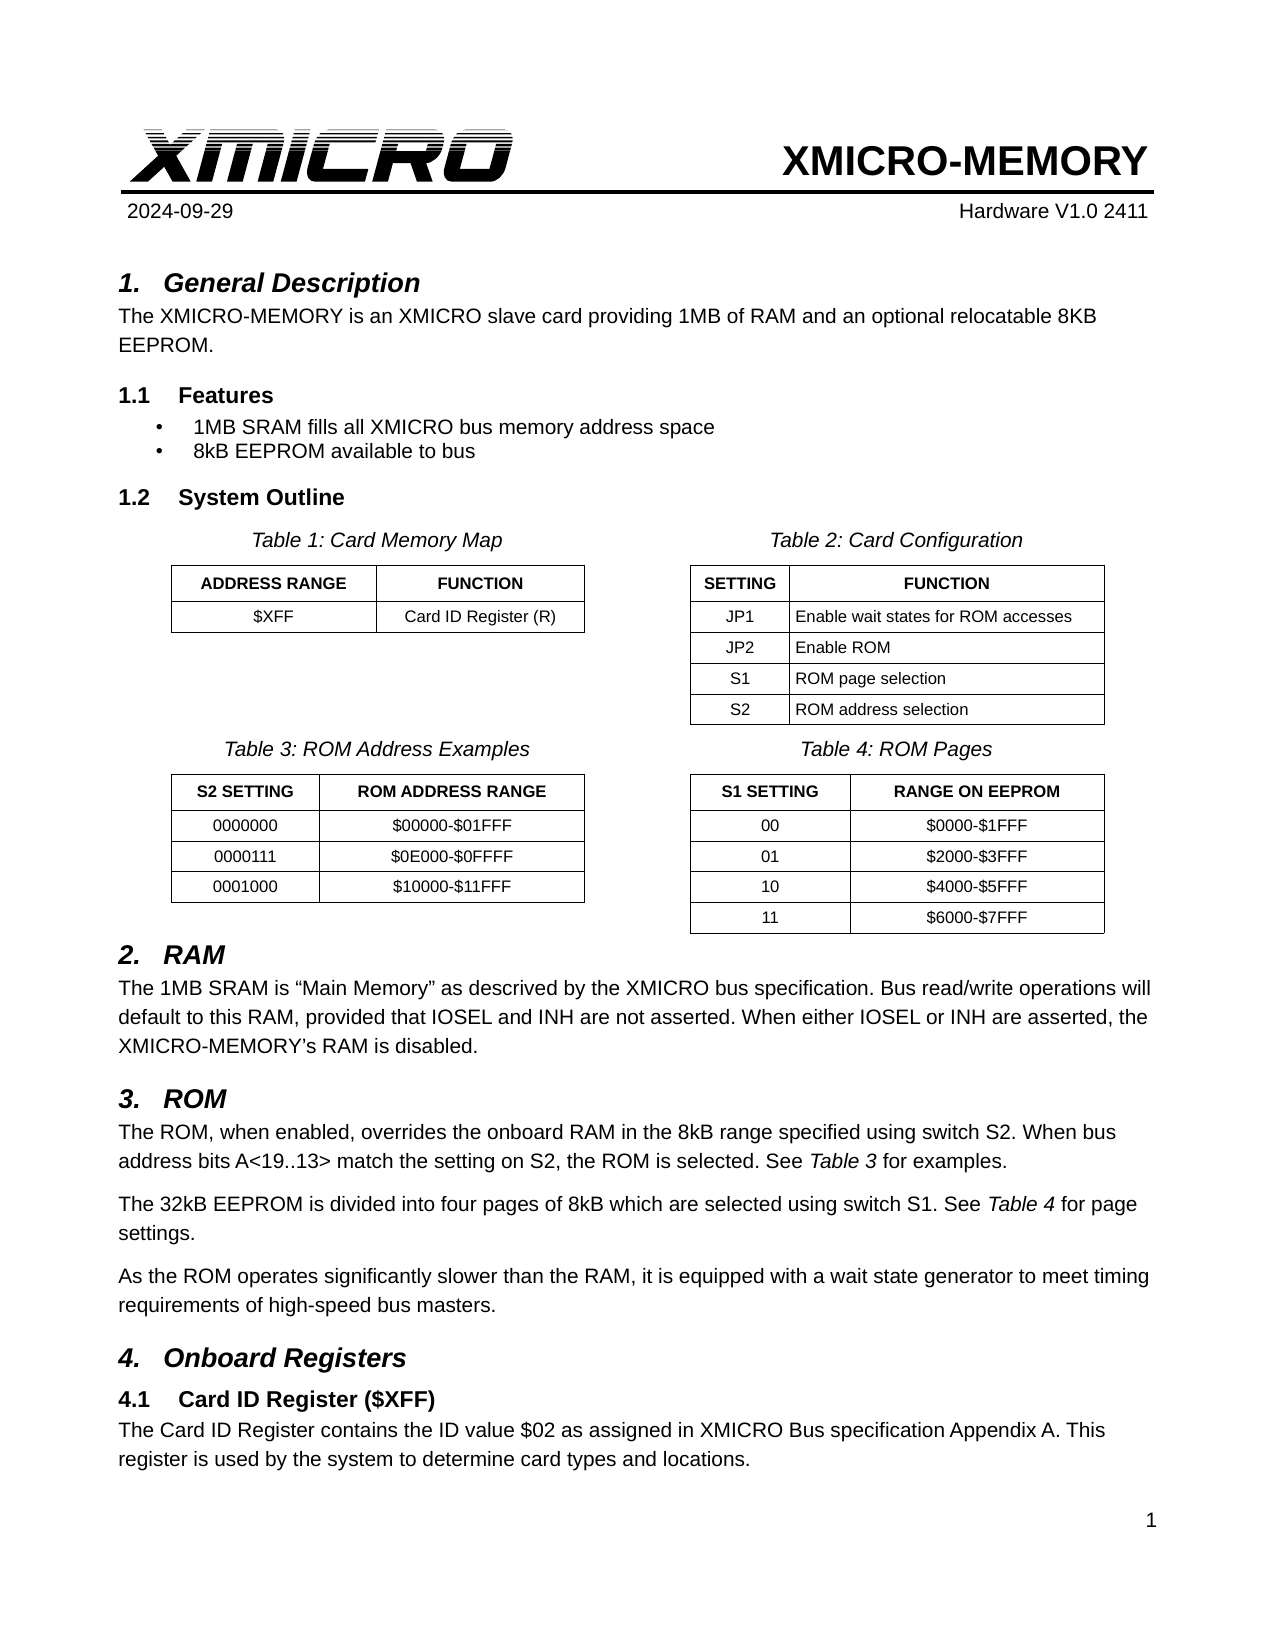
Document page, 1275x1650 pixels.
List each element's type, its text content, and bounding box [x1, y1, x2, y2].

table_header Function [377, 566, 584, 601]
table_header Range on EEPROM [851, 775, 1104, 810]
table_header Function [790, 566, 1104, 601]
table_header ROM Address Range [320, 775, 584, 810]
table_cell $XFF [172, 602, 376, 632]
table_cell Table 3: ROM Address Examples [118, 725, 637, 933]
subtitle RAM [118, 939, 1157, 970]
table_header S1 Setting [691, 775, 850, 810]
subtitle ROM [118, 1083, 1157, 1114]
table_header Table 2: Card Configuration [638, 516, 1157, 724]
table_header Address Range [172, 566, 376, 601]
subtitle Onboard Registers [118, 1342, 1157, 1374]
table_cell Enable ROM [790, 633, 1104, 663]
text As the ROM operates significantly slower than the RAM, it is equipped with a wait state generator to meet timing requirements of high-speed bus masters. [118, 1264, 1157, 1317]
table_cell $10000-$11FFF [320, 872, 584, 902]
table_cell ROM address selection [790, 695, 1104, 724]
table_cell S2 [691, 695, 789, 724]
table_cell $0000-$1FFF [851, 811, 1104, 841]
table_cell Table 4: ROM Pages [638, 725, 1157, 933]
table_cell $0E000-$0FFFF [320, 842, 584, 871]
table_cell 0000111 [172, 842, 319, 871]
text The Card ID Register contains the ID value $02 as assigned in XMICRO Bus specification Appendix A. This register is used by the system to determine card types and locations. [118, 1418, 1157, 1471]
list 1MB SRAM fills all XMICRO bus memory address space [156, 415, 1157, 439]
table_cell $6000-$7FFF [851, 903, 1104, 933]
table_cell $2000-$3FFF [851, 842, 1104, 871]
table_cell ROM page selection [790, 664, 1104, 693]
list 8kB EEPROM available to bus [156, 439, 1157, 463]
table_cell Enable wait states for ROM accesses [790, 602, 1104, 632]
table_cell 0000000 [172, 811, 319, 841]
table_header Table 1: Card Memory Map [118, 516, 637, 724]
table_cell $4000-$5FFF [851, 872, 1104, 902]
table_header Setting [691, 566, 789, 601]
table_cell JP2 [691, 633, 789, 663]
subtitle System Outline [118, 483, 1157, 510]
text The 1MB SRAM is “Main Memory” as descrived by the XMICRO bus specification. Bus read/write operations will default to this RAM, provided that IOSEL and INH are not asserted. When either IOSEL or INH are asserted, the XMICRO-MEMORY’s RAM is disabled. [118, 976, 1157, 1058]
text The XMICRO-MEMORY is an XMICRO slave card providing 1MB of RAM and an optional relocatable 8KB EEPROM. [118, 304, 1157, 357]
text The ROM, when enabled, overrides the onboard RAM in the 8kB range specified using switch S2. When bus address bits A<19..13> match the setting on S2, the ROM is selected. See Table 3 for examples. [118, 1120, 1157, 1173]
table_cell JP1 [691, 602, 789, 632]
subtitle Features [118, 382, 1157, 409]
table_cell S1 [691, 664, 789, 693]
text The 32kB EEPROM is divided into four pages of 8kB which are selected using switch S1. See Table 4 for page settings. [118, 1192, 1157, 1245]
table_cell 01 [691, 842, 850, 871]
table_cell 00 [691, 811, 850, 841]
table_cell Card ID Register (R) [377, 602, 584, 632]
table_cell 0001000 [172, 872, 319, 902]
subtitle Card ID Register ($XFF) [118, 1386, 1157, 1412]
table_header S2 Setting [172, 775, 319, 810]
table_cell 10 [691, 872, 850, 902]
table_cell 11 [691, 903, 850, 933]
table_cell $00000-$01FFF [320, 811, 584, 841]
subtitle General Description [118, 267, 1157, 298]
